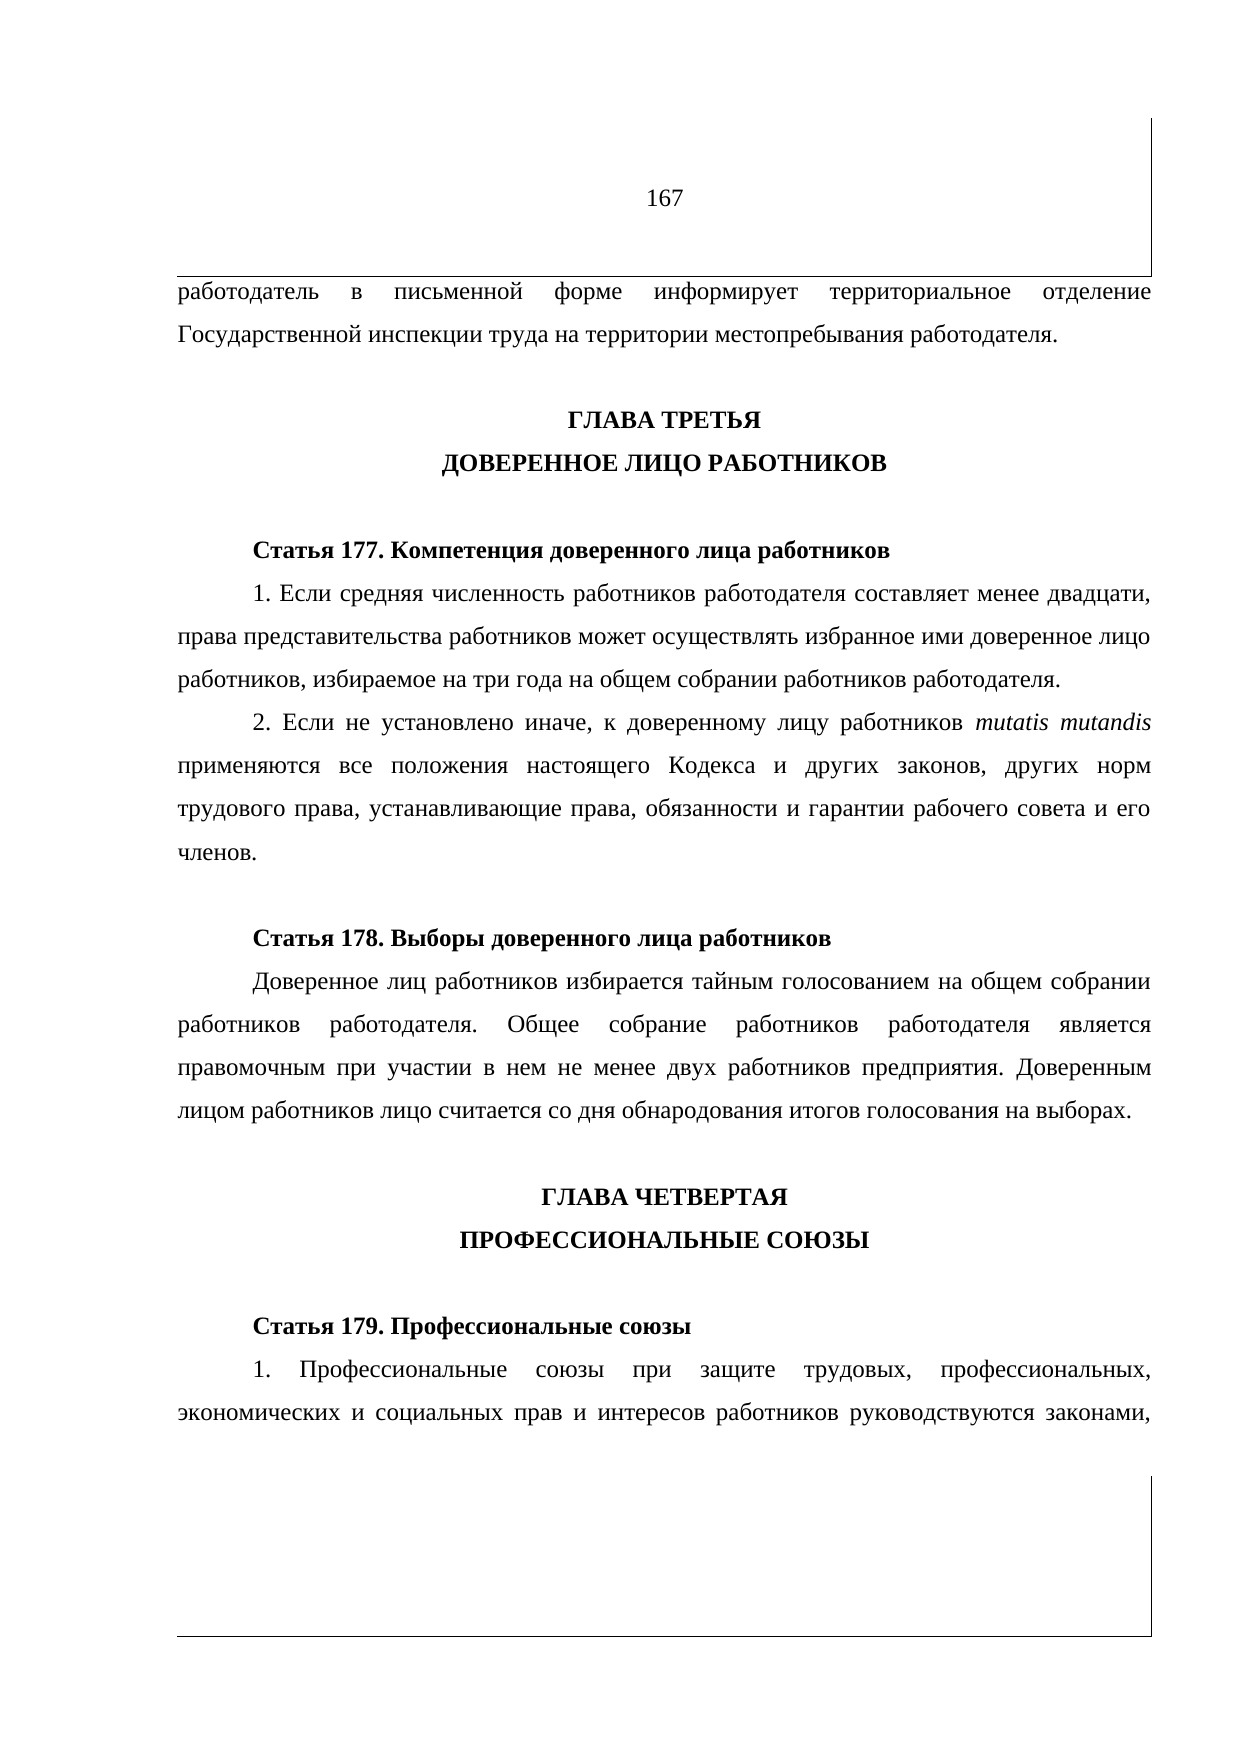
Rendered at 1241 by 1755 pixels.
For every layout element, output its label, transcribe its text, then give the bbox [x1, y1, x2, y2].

subtitle Статья 177. Компетенция доверенного лица работников [177, 535, 1152, 563]
text 1. Если средняя численность работников работодателя составляет менее двадцати, права представительства работников может осуществлять избранное ими доверенное лицо работников, избираемое на три года на общем собрании работников работодателя. [177, 578, 1152, 693]
text ДОВЕРЕННОЕ ЛИЦО РАБОТНИКОВ [177, 448, 1152, 477]
text 2. Если не установлено иначе, к доверенному лицу работников mutatis mutandis применяются все положения настоящего Кодекса и других законов, других норм трудового права, устанавливающие права, обязанности и гарантии рабочего совета и его членов. [177, 707, 1152, 865]
text ГЛАВА ТРЕТЬЯ [177, 405, 1152, 434]
text ПРОФЕССИОНАЛЬНЫЕ СОЮЗЫ [177, 1225, 1152, 1253]
text Доверенное лиц работников избирается тайным голосованием на общем собрании работников работодателя. Общее собрание работников работодателя является правомочным при участии в нем не менее двух работников предприятия. Доверенным лицом работников лицо считается со дня обнародования итогов голосования на выборах. [177, 966, 1152, 1124]
text ГЛАВА ЧЕТВЕРТАЯ [177, 1182, 1152, 1210]
subtitle Статья 178. Выборы доверенного лица работников [177, 923, 1152, 952]
subtitle Статья 179. Профессиональные союзы [177, 1311, 1152, 1340]
text работодатель в письменной форме информирует территориальное отделение Государственной инспекции труда на территории местопребывания работодателя. [177, 276, 1152, 348]
text 1. Профессиональные союзы при защите трудовых, профессиональных, экономических и социальных прав и интересов работников руководствуются законами, [177, 1354, 1152, 1426]
